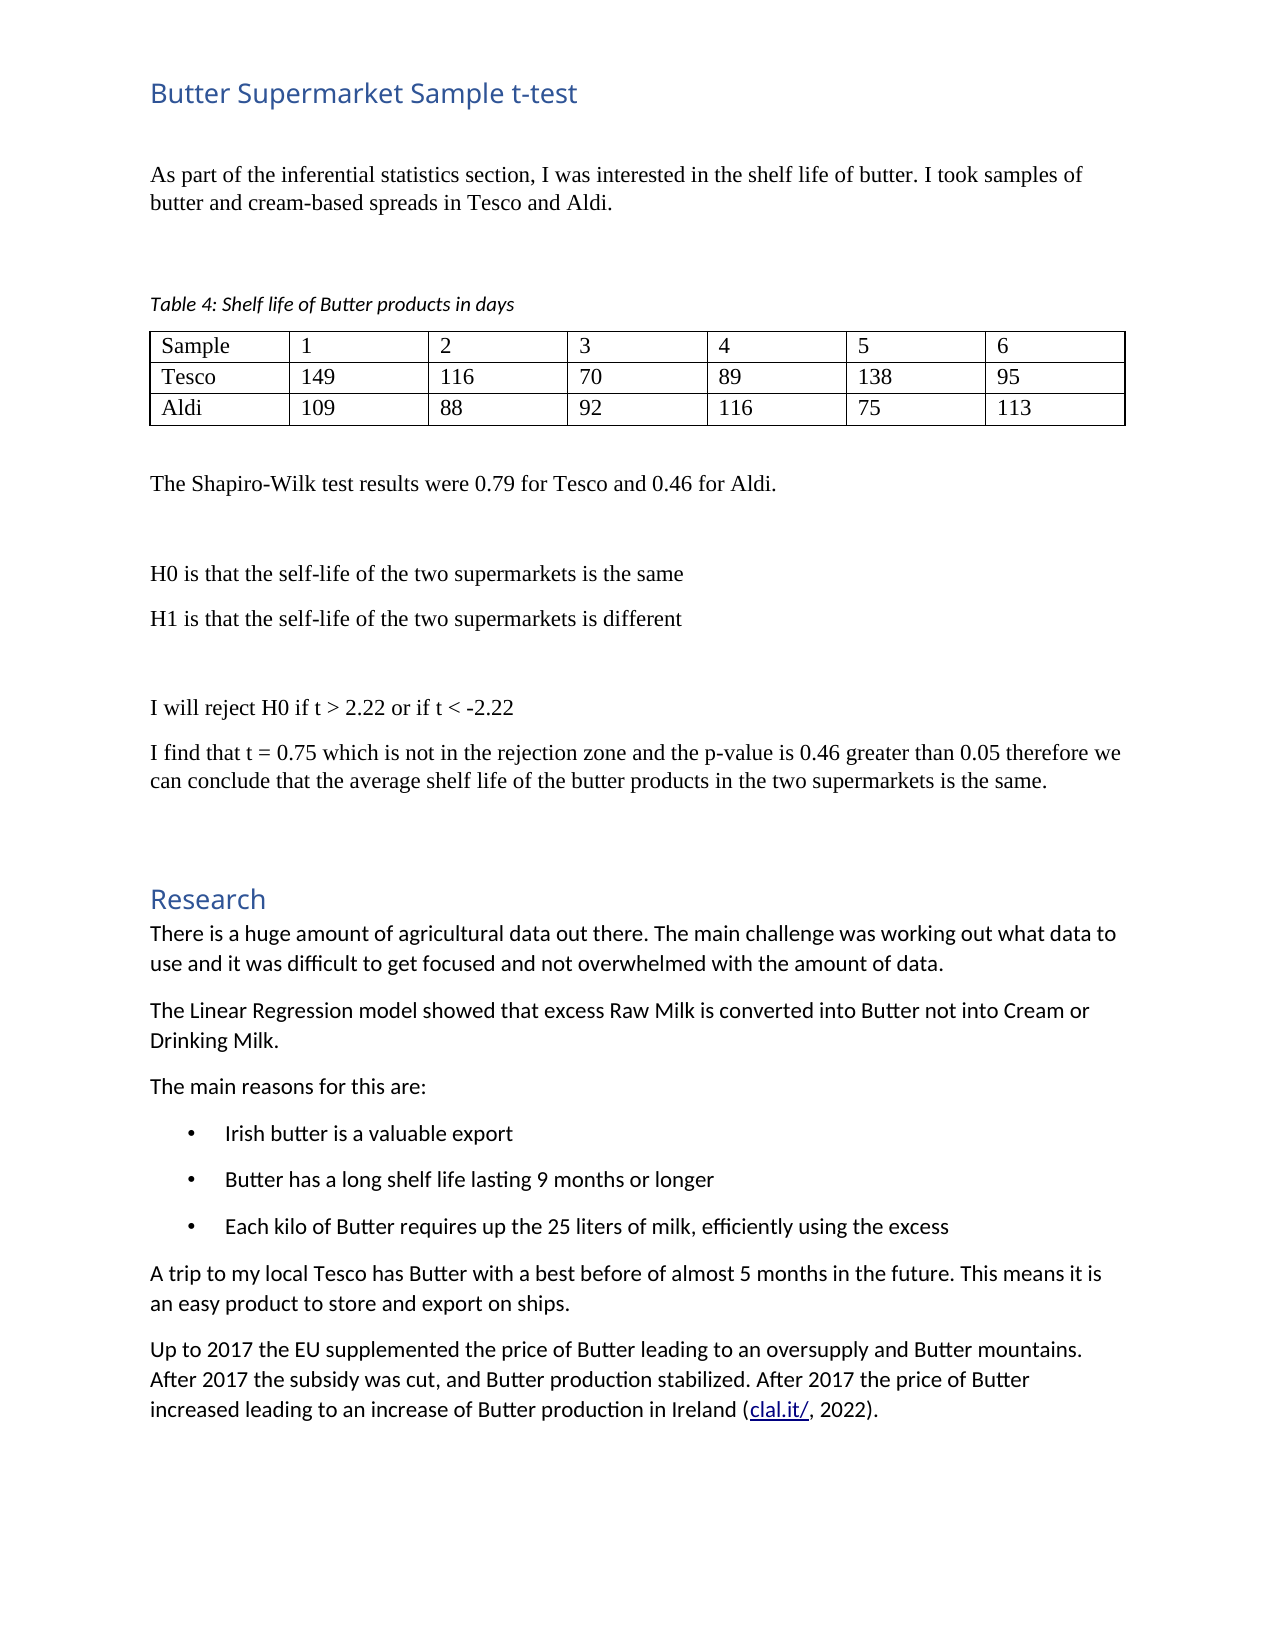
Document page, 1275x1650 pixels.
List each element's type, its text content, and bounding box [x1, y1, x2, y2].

table_cell 92 [568, 394, 707, 424]
text The Linear Regression model showed that excess Raw Milk is converted into Butter not into Cream or Drinking Milk. [150, 996, 1125, 1054]
list Each kilo of Butter requires up the 25 liters of milk, efficiently using the excess [187, 1212, 1125, 1240]
table_header 4 [708, 332, 846, 362]
table_header 5 [847, 332, 985, 362]
table_cell 70 [568, 363, 707, 393]
table_cell 116 [708, 394, 846, 424]
text There is a huge amount of agricultural data out there. The main challenge was working out what data to use and it was difficult to get focused and not overwhelmed with the amount of data. [150, 919, 1125, 977]
table_header 2 [429, 332, 567, 362]
subtitle Butter Supermarket Sample t-test [150, 75, 1125, 112]
table_cell 75 [847, 394, 985, 424]
text The Shapiro-Wilk test results were 0.79 for Tesco and 0.46 for Aldi. [150, 470, 1125, 497]
table_header 1 [290, 332, 428, 362]
text H1 is that the self-life of the two supermarkets is different [150, 605, 1125, 631]
table_header Sample [151, 332, 289, 362]
table_cell 149 [290, 363, 428, 393]
table_cell 138 [847, 363, 985, 393]
text Table 4: Shelf life of Butter products in days [150, 291, 1125, 317]
subtitle Research [150, 880, 1125, 917]
table_cell 88 [429, 394, 567, 424]
table_cell 89 [708, 363, 846, 393]
table_cell 116 [429, 363, 567, 393]
text A trip to my local Tesco has Butter with a best before of almost 5 months in the future. This means it is an easy product to store and export on ships. [150, 1259, 1125, 1317]
list Butter has a long shelf life lasting 9 months or longer [187, 1166, 1125, 1194]
list Irish butter is a valuable export [187, 1119, 1125, 1147]
text I will reject H0 if t > 2.22 or if t < -2.22 [150, 694, 1125, 721]
table_cell 109 [290, 394, 428, 424]
text I find that t = 0.75 which is not in the rejection zone and the p-value is 0.46 greater than 0.05 therefore we can conclude that the average shelf life of the butter products in the two supermarkets is the same. [150, 739, 1125, 794]
table_cell 95 [986, 363, 1124, 393]
text H0 is that the self-life of the two supermarkets is the same [150, 560, 1125, 586]
text The main reasons for this are: [150, 1072, 1125, 1101]
table_cell Tesco [151, 363, 289, 393]
text Up to 2017 the EU supplemented the price of Butter leading to an oversupply and Butter mountains. After 2017 the subsidy was cut, and Butter production stabilized. After 2017 the price of Butter increased leading to an increase of Butter production in Ireland (clal.it/, 2022). [150, 1335, 1125, 1423]
table_header 6 [986, 332, 1124, 362]
text As part of the inferential statistics section, I was interested in the shelf life of butter. I took samples of butter and cream-based spreads in Tesco and Aldi. [150, 161, 1125, 215]
table_cell Aldi [151, 394, 289, 424]
table_header 3 [568, 332, 707, 362]
table_cell 113 [986, 394, 1124, 424]
